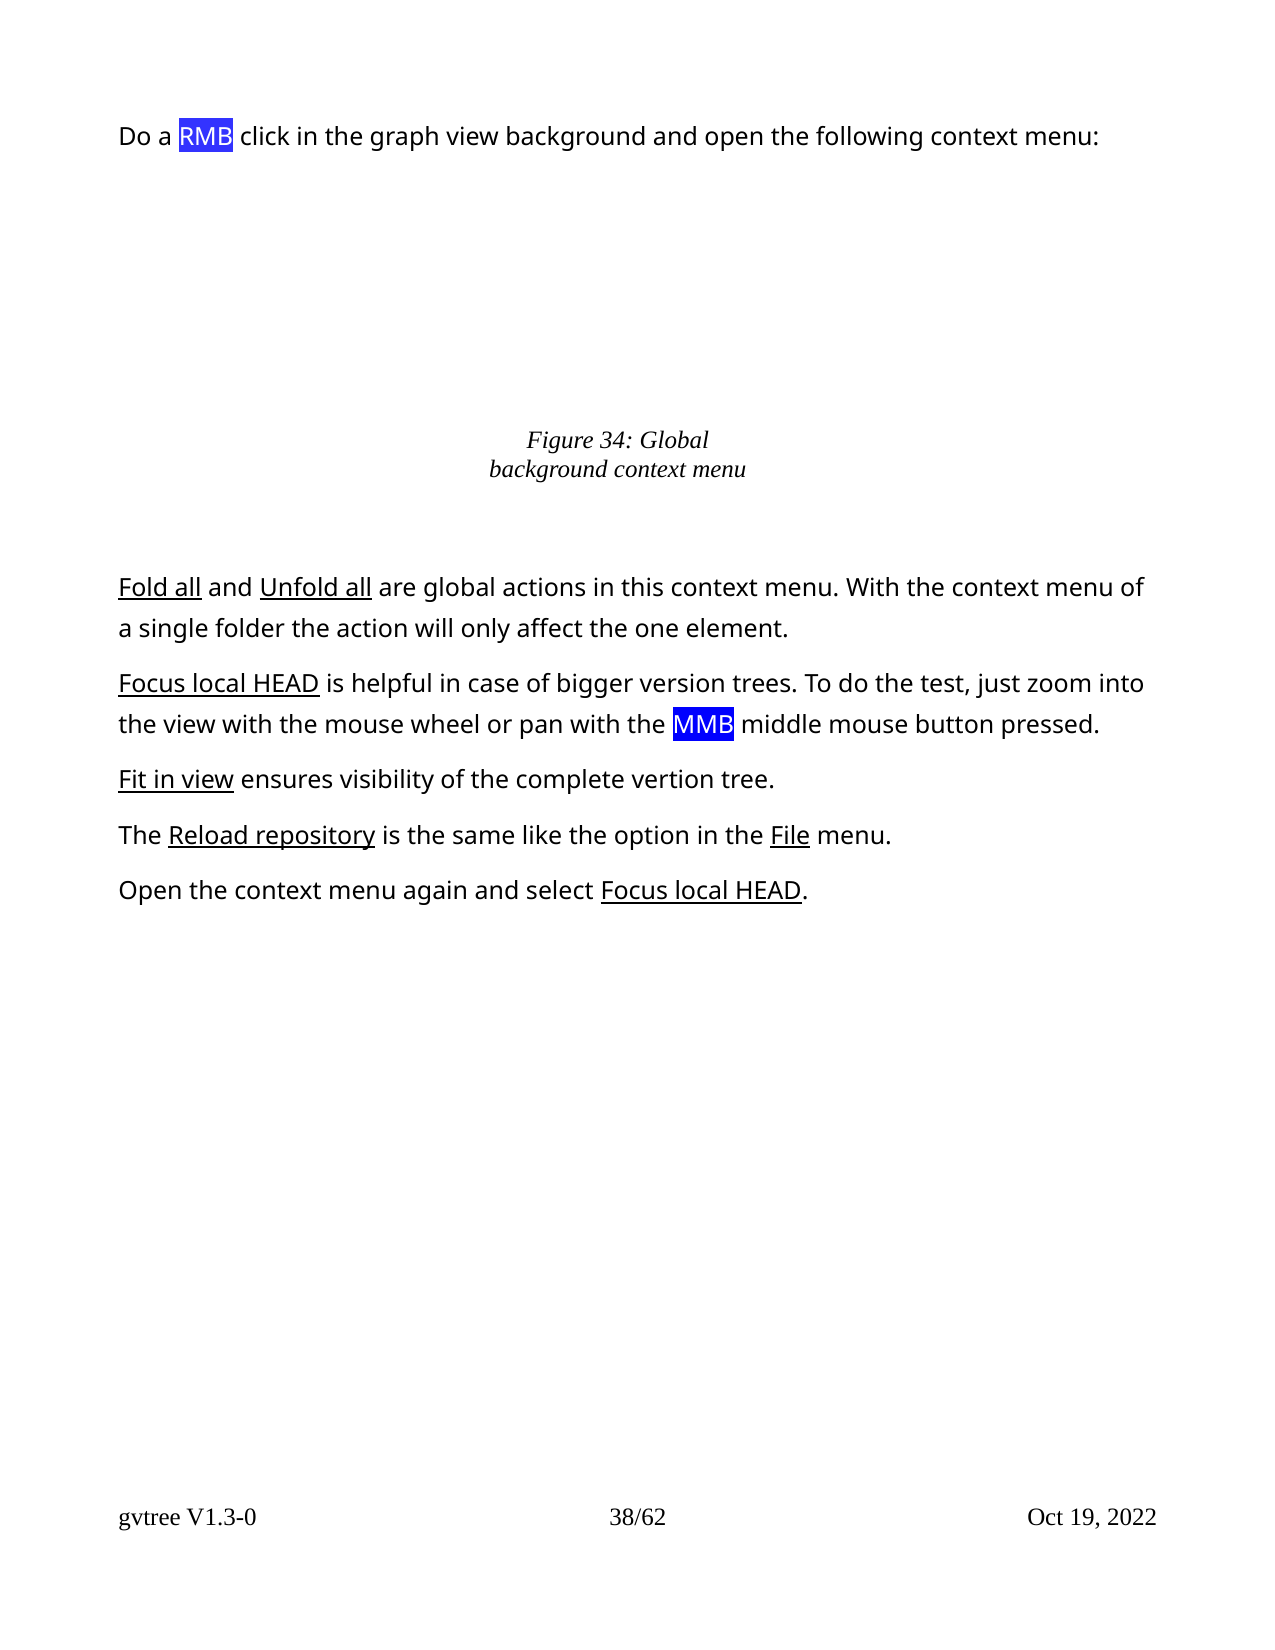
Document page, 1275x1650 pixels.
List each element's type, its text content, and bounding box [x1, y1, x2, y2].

text Open the context menu again and select Focus local HEAD. [118, 873, 1157, 907]
text Fold all and Unfold all are global actions in this context menu. With the context menu of a single folder the action will only affect the one element. [118, 569, 1157, 644]
text Fit in view ensures visibility of the complete vertion tree. [118, 762, 1157, 796]
text The Reload repository is the same like the option in the File menu. [118, 817, 1157, 852]
text Figure 34: Global background context menu [467, 165, 771, 483]
text Do a RMB click in the graph view background and open the following context menu: [118, 118, 1157, 152]
text Focus local HEAD is helpful in case of bigger version trees. To do the test, just zoom into the view with the mouse wheel or pan with the MMB middle mouse button pressed. [118, 666, 1157, 741]
